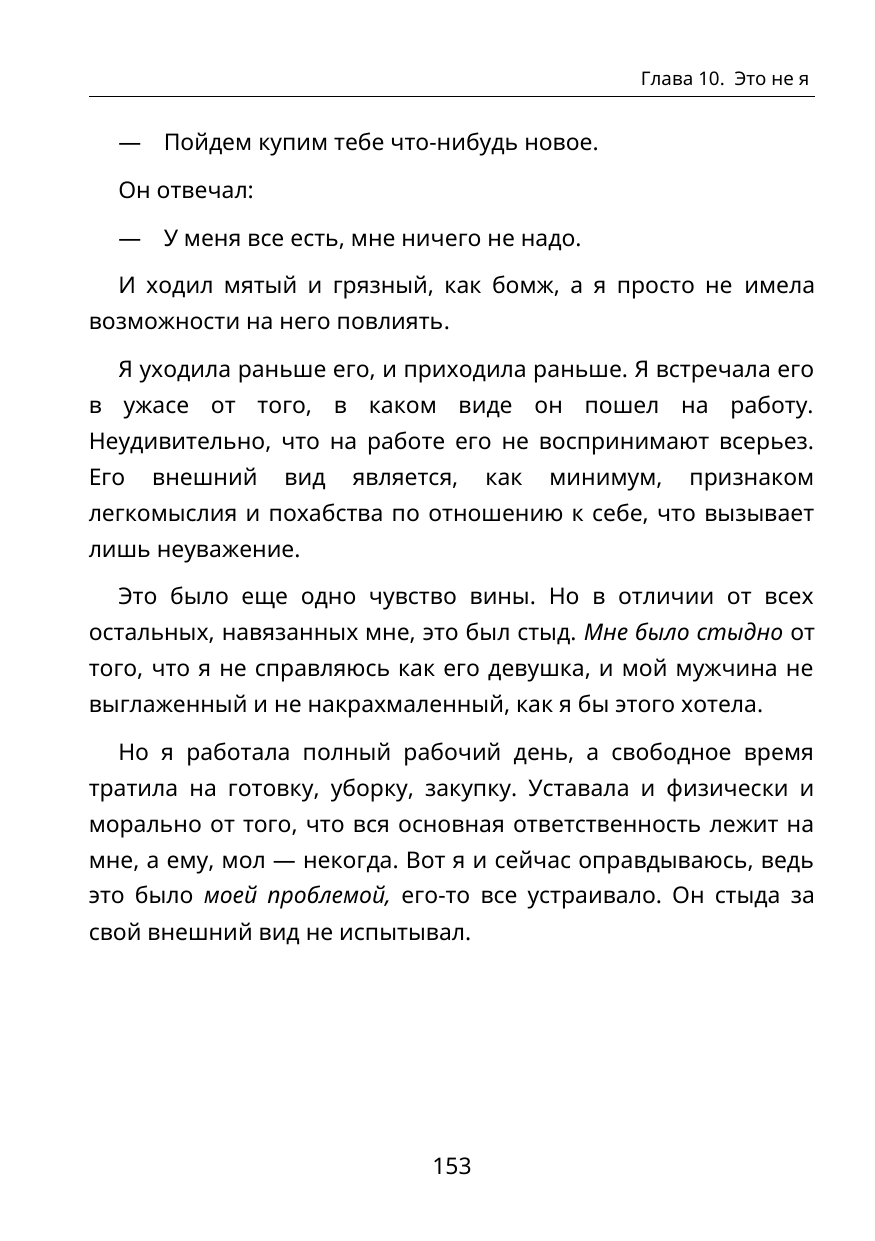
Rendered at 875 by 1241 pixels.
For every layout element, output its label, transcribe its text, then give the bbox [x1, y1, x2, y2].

list Пойдем купим тебе что-нибудь новое. [88, 126, 815, 157]
text Я уходила раньше его, и приходила раньше. Я встречала его в ужасе от того, в каком виде он пошел на работу. Неудивительно, что на работе его не воспринимают всерьез. Его внешний вид является, как минимум, признаком легкомыслия и похабства по отношению к себе, что вызывает лишь неуважение. [88, 353, 815, 564]
text Но я работала полный рабочий день, а свободное время тратила на готовку, уборку, закупку. Уставала и физически и морально от того, что вся основная ответственность лежит на мне, а ему, мол — некогда. Вот я и сейчас оправдываюсь, ведь это было моей проблемой, его-то все устраивало. Он стыда за свой внешний вид не испытывал. [88, 736, 815, 947]
text Он отвечал: [88, 174, 815, 205]
list У меня все есть, мне ничего не надо. [88, 221, 815, 253]
text И ходил мятый и грязный, как бомж, а я просто не имела возможности на него повлиять. [88, 269, 815, 336]
text Это было еще одно чувство вины. Но в отличии от всех остальных, навязанных мне, это был стыд. Мне было стыдно от того, что я не справляюсь как его девушка, и мой мужчина не выглаженный и не накрахмаленный, как я бы этого хотела. [88, 580, 815, 719]
